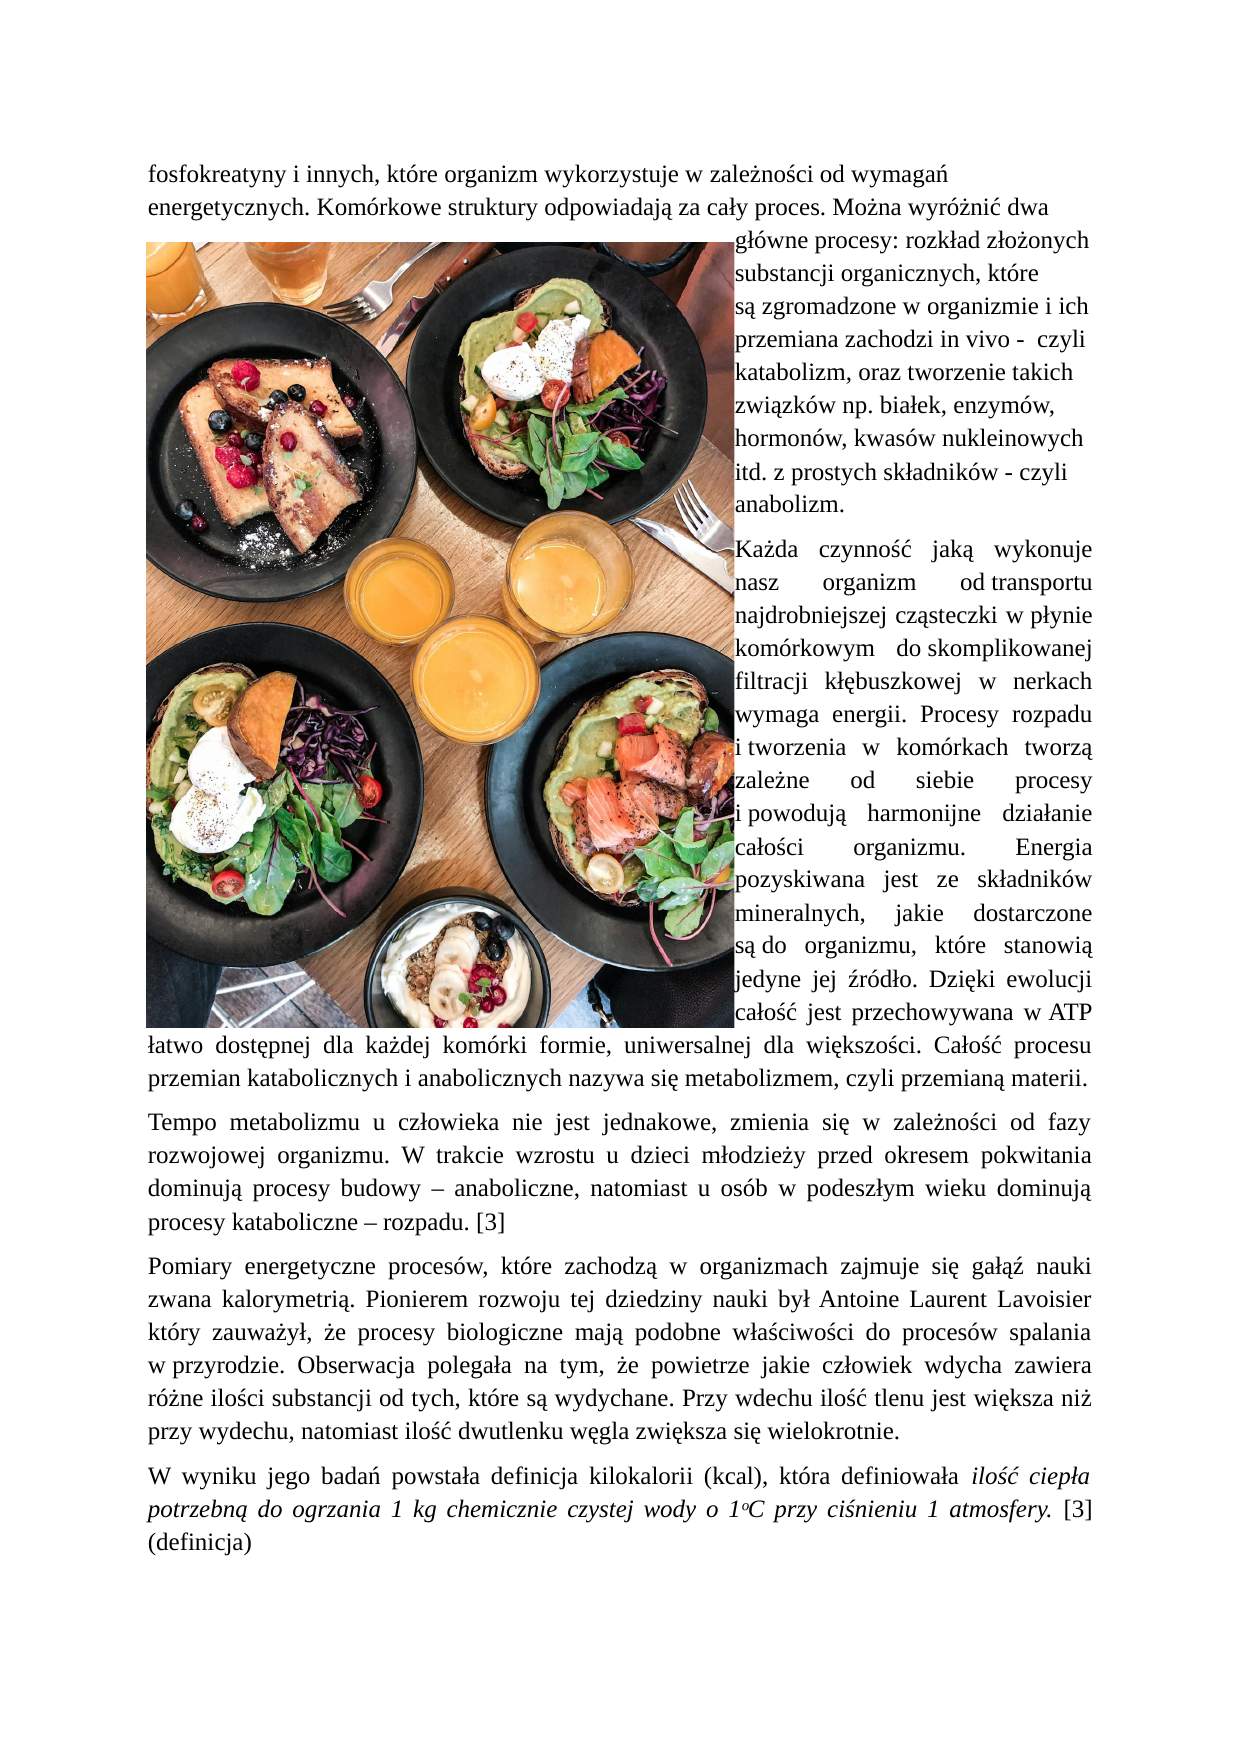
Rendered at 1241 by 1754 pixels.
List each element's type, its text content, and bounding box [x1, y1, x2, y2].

text Tempo metabolizmu u człowieka nie jest jednakowe, zmienia się w zależności od fazy rozwojowej organizmu. W trakcie wzrostu u dzieci młodzieży przed okresem pokwitania dominują procesy budowy – anaboliczne, natomiast u osób w podeszłym wieku dominują procesy kataboliczne – rozpadu. [3] [148, 1107, 1092, 1235]
picture [146, 242, 735, 1028]
text W wyniku jego badań powstała definicja kilokalorii (kcal), która definiowała ilość ciepła potrzebną do ogrzania 1 kg chemicznie czystej wody o 1ᵒC przy ciśnieniu 1 atmosfery. [3] (definicja) [148, 1461, 1092, 1556]
text Każda czynność jaką wykonuje nasz organizm od transportu najdrobniejszej cząsteczki w płynie komórkowym do skomplikowanej filtracji kłębuszkowej w nerkach wymaga energii. Procesy rozpadu i tworzenia w komórkach tworzą zależne od siebie procesy i powodują harmonijne działanie całości organizmu. Energia pozyskiwana jest ze składników mineralnych, jakie dostarczone są do organizmu, które stanowią jedyne jej źródło. Dzięki ewolucji całość jest przechowywana w ATP łatwo dostępnej dla każdej komórki formie, uniwersalnej dla większości. Całość procesu przemian katabolicznych i anabolicznych nazywa się metabolizmem, czyli przemianą materii. [148, 534, 1092, 1091]
text Pomiary energetyczne procesów, które zachodzą w organizmach zajmuje się gałąź nauki zwana kalorymetrią. Pionierem rozwoju tej dziedziny nauki był Antoine Laurent Lavoisier który zauważył, że procesy biologiczne mają podobne właściwości do procesów spalania w przyrodzie. Obserwacja polegała na tym, że powietrze jakie człowiek wdycha zawiera różne ilości substancji od tych, które są wydychane. Przy wdechu ilość tlenu jest większa niż przy wydechu, natomiast ilość dwutlenku węgla zwiększa się wielokrotnie. [148, 1251, 1092, 1445]
text fosfokreatyny i innych, które organizm wykorzystuje w zależności od wymagań energetycznych. Komórkowe struktury odpowiadają za cały proces. Można wyróżnić dwa główne procesy: rozkład złożonych substancji organicznych, które są zgromadzone w organizmie i ich przemiana zachodzi in vivo - czyli katabolizm, oraz tworzenie takich związków np. białek, enzymów, hormonów, kwasów nukleinowych itd. z prostych składników - czyli anabolizm. [148, 159, 1092, 518]
